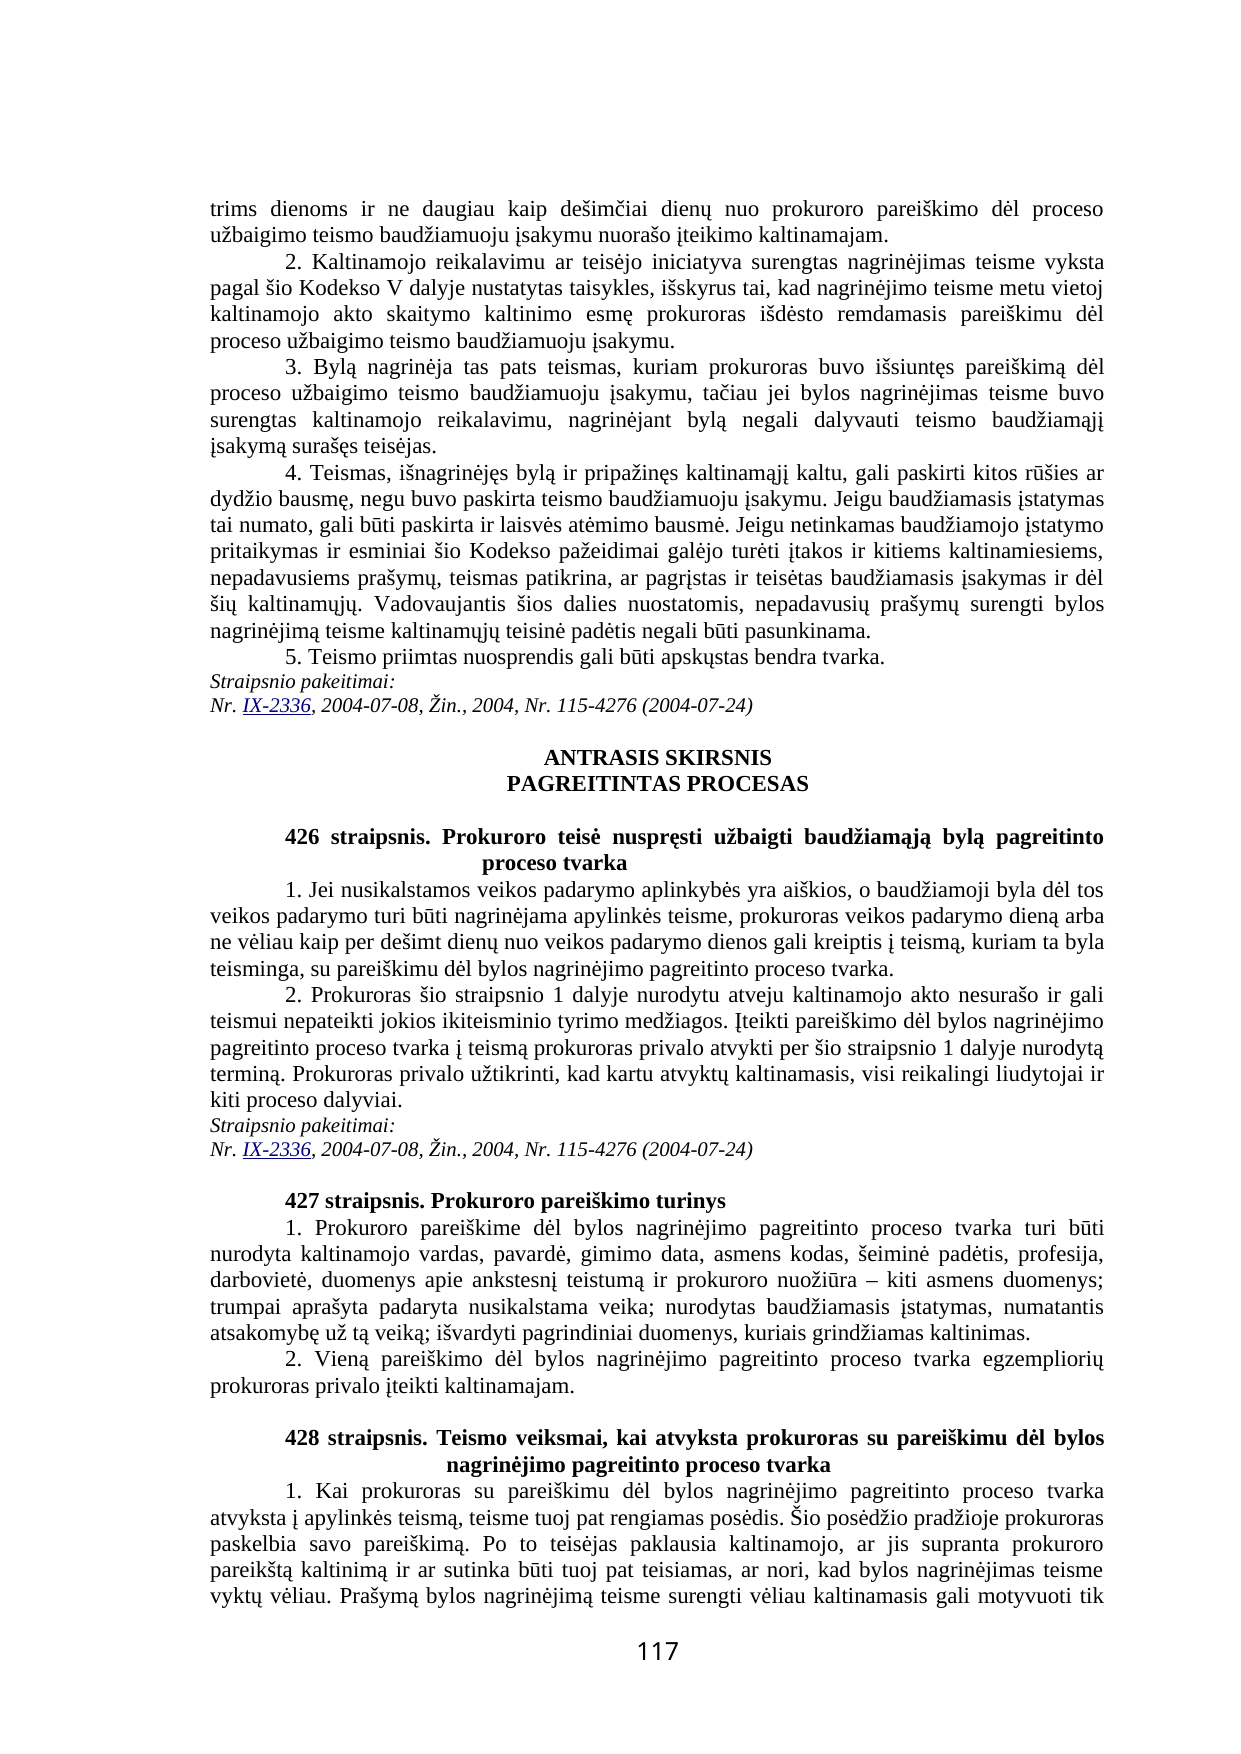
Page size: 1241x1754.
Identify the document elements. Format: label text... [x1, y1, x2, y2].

text ANTRASIS SKIRSNIS [210, 744, 1106, 770]
text 426 straipsnis. Prokuroro teisė nuspręsti užbaigti baudžiamąją bylą pagreitinto proceso tvarka [285, 823, 1106, 876]
text 3. Bylą nagrinėja tas pats teismas, kuriam prokuroras buvo išsiuntęs pareiškimą dėl proceso užbaigimo teismo baudžiamuoju įsakymu, tačiau jei bylos nagrinėjimas teisme buvo surengtas kaltinamojo reikalavimu, nagrinėjant bylą negali dalyvauti teismo baudžiamąjį įsakymą surašęs teisėjas. [210, 353, 1106, 458]
text Straipsnio pakeitimai: [210, 669, 1106, 693]
text 5. Teismo priimtas nuosprendis gali būti apskųstas bendra tvarka. [210, 643, 1106, 669]
text 1. Kai prokuroras su pareiškimu dėl bylos nagrinėjimo pagreitinto proceso tvarka atvyksta į apylinkės teismą, teisme tuoj pat rengiamas posėdis. Šio posėdžio pradžioje prokuroras paskelbia savo pareiškimą. Po to teisėjas paklausia kaltinamojo, ar jis supranta prokuroro pareikštą kaltinimą ir ar sutinka būti tuoj pat teisiamas, ar nori, kad bylos nagrinėjimas teisme vyktų vėliau. Prašymą bylos nagrinėjimą teisme surengti vėliau kaltinamasis gali motyvuoti tik [210, 1477, 1106, 1609]
text 428 straipsnis. Teismo veiksmai, kai atvyksta prokuroras su pareiškimu dėl bylos nagrinėjimo pagreitinto proceso tvarka [285, 1424, 1106, 1477]
text 1. Prokuroro pareiškime dėl bylos nagrinėjimo pagreitinto proceso tvarka turi būti nurodyta kaltinamojo vardas, pavardė, gimimo data, asmens kodas, šeiminė padėtis, profesija, darbovietė, duomenys apie ankstesnį teistumą ir prokuroro nuožiūra – kiti asmens duomenys; trumpai aprašyta padaryta nusikalstama veika; nurodytas baudžiamasis įstatymas, numatantis atsakomybę už tą veiką; išvardyti pagrindiniai duomenys, kuriais grindžiamas kaltinimas. [210, 1214, 1106, 1345]
text 2. Vieną pareiškimo dėl bylos nagrinėjimo pagreitinto proceso tvarka egzempliorių prokuroras privalo įteikti kaltinamajam. [210, 1345, 1106, 1398]
text 4. Teismas, išnagrinėjęs bylą ir pripažinęs kaltinamąjį kaltu, gali paskirti kitos rūšies ar dydžio bausmę, negu buvo paskirta teismo baudžiamuoju įsakymu. Jeigu baudžiamasis įstatymas tai numato, gali būti paskirta ir laisvės atėmimo bausmė. Jeigu netinkamas baudžiamojo įstatymo pritaikymas ir esminiai šio Kodekso pažeidimai galėjo turėti įtakos ir kitiems kaltinamiesiems, nepadavusiems prašymų, teismas patikrina, ar pagrįstas ir teisėtas baudžiamasis įsakymas ir dėl šių kaltinamųjų. Vadovaujantis šios dalies nuostatomis, nepadavusių prašymų surengti bylos nagrinėjimą teisme kaltinamųjų teisinė padėtis negali būti pasunkinama. [210, 458, 1106, 643]
text Pagreitintas procesas [210, 770, 1106, 797]
text 2. Prokuroras šio straipsnio 1 dalyje nurodytu atveju kaltinamojo akto nesurašo ir gali teismui nepateikti jokios ikiteisminio tyrimo medžiagos. Įteikti pareiškimo dėl bylos nagrinėjimo pagreitinto proceso tvarka į teismą prokuroras privalo atvykti per šio straipsnio 1 dalyje nurodytą terminą. Prokuroras privalo užtikrinti, kad kartu atvyktų kaltinamasis, visi reikalingi liudytojai ir kiti proceso dalyviai. [210, 981, 1106, 1113]
text Straipsnio pakeitimai: [210, 1113, 1106, 1137]
text Nr. IX-2336, 2004-07-08, Žin., 2004, Nr. 115-4276 (2004-07-24) [210, 1137, 1106, 1161]
text trims dienoms ir ne daugiau kaip dešimčiai dienų nuo prokuroro pareiškimo dėl proceso užbaigimo teismo baudžiamuoju įsakymu nuorašo įteikimo kaltinamajam. [210, 195, 1106, 248]
text 1. Jei nusikalstamos veikos padarymo aplinkybės yra aiškios, o baudžiamoji byla dėl tos veikos padarymo turi būti nagrinėjama apylinkės teisme, prokuroras veikos padarymo dieną arba ne vėliau kaip per dešimt dienų nuo veikos padarymo dienos gali kreiptis į teismą, kuriam ta byla teisminga, su pareiškimu dėl bylos nagrinėjimo pagreitinto proceso tvarka. [210, 876, 1106, 981]
text 427 straipsnis. Prokuroro pareiškimo turinys [210, 1187, 1106, 1214]
text 2. Kaltinamojo reikalavimu ar teisėjo iniciatyva surengtas nagrinėjimas teisme vyksta pagal šio Kodekso V dalyje nustatytas taisykles, išskyrus tai, kad nagrinėjimo teisme metu vietoj kaltinamojo akto skaitymo kaltinimo esmę prokuroras išdėsto remdamasis pareiškimu dėl proceso užbaigimo teismo baudžiamuoju įsakymu. [210, 248, 1106, 353]
text Nr. IX-2336, 2004-07-08, Žin., 2004, Nr. 115-4276 (2004-07-24) [210, 693, 1106, 717]
